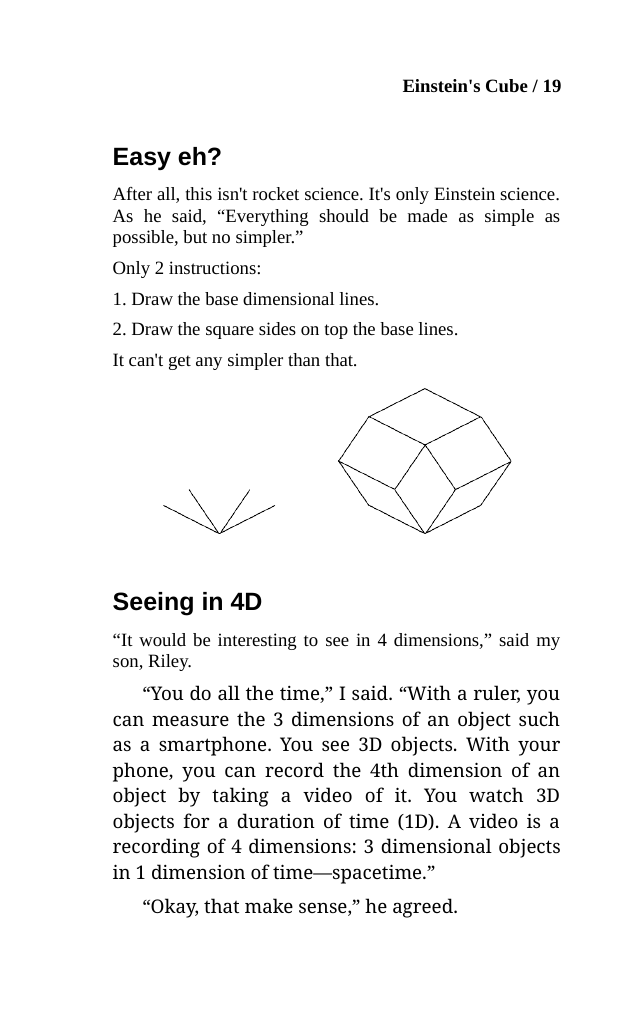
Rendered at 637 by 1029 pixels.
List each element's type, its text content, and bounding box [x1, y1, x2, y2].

text “It would be interesting to see in 4 dimensions,” said my son, Riley. [112, 628, 561, 672]
text “You do all the time,” I said. “With a ruler, you can measure the 3 dimensions of an object such as a smartphone. You see 3D objects. With your phone, you can record the 4th dimension of an object by taking a video of it. You watch 3D objects for a duration of time (1D). A video is a recording of 4 dimensions: 3 dimensional objects in 1 dimension of time—spacetime.” [112, 681, 561, 885]
text After all, this isn't rocket science. It's only Einstein science. As he said, “Everything should be made as simple as possible, but no simpler.” [112, 183, 561, 248]
text 2. Draw the square sides on top the base lines. [112, 318, 561, 339]
subtitle Easy eh? [112, 142, 561, 171]
text “Okay, that make sense,” he agreed. [112, 894, 561, 919]
text 1. Draw the base dimensional lines. [112, 287, 561, 309]
text Only 2 instructions: [112, 257, 561, 278]
subtitle Seeing in 4D [112, 587, 561, 616]
text It can't get any simpler than that. [112, 348, 561, 370]
picture [162, 387, 512, 534]
